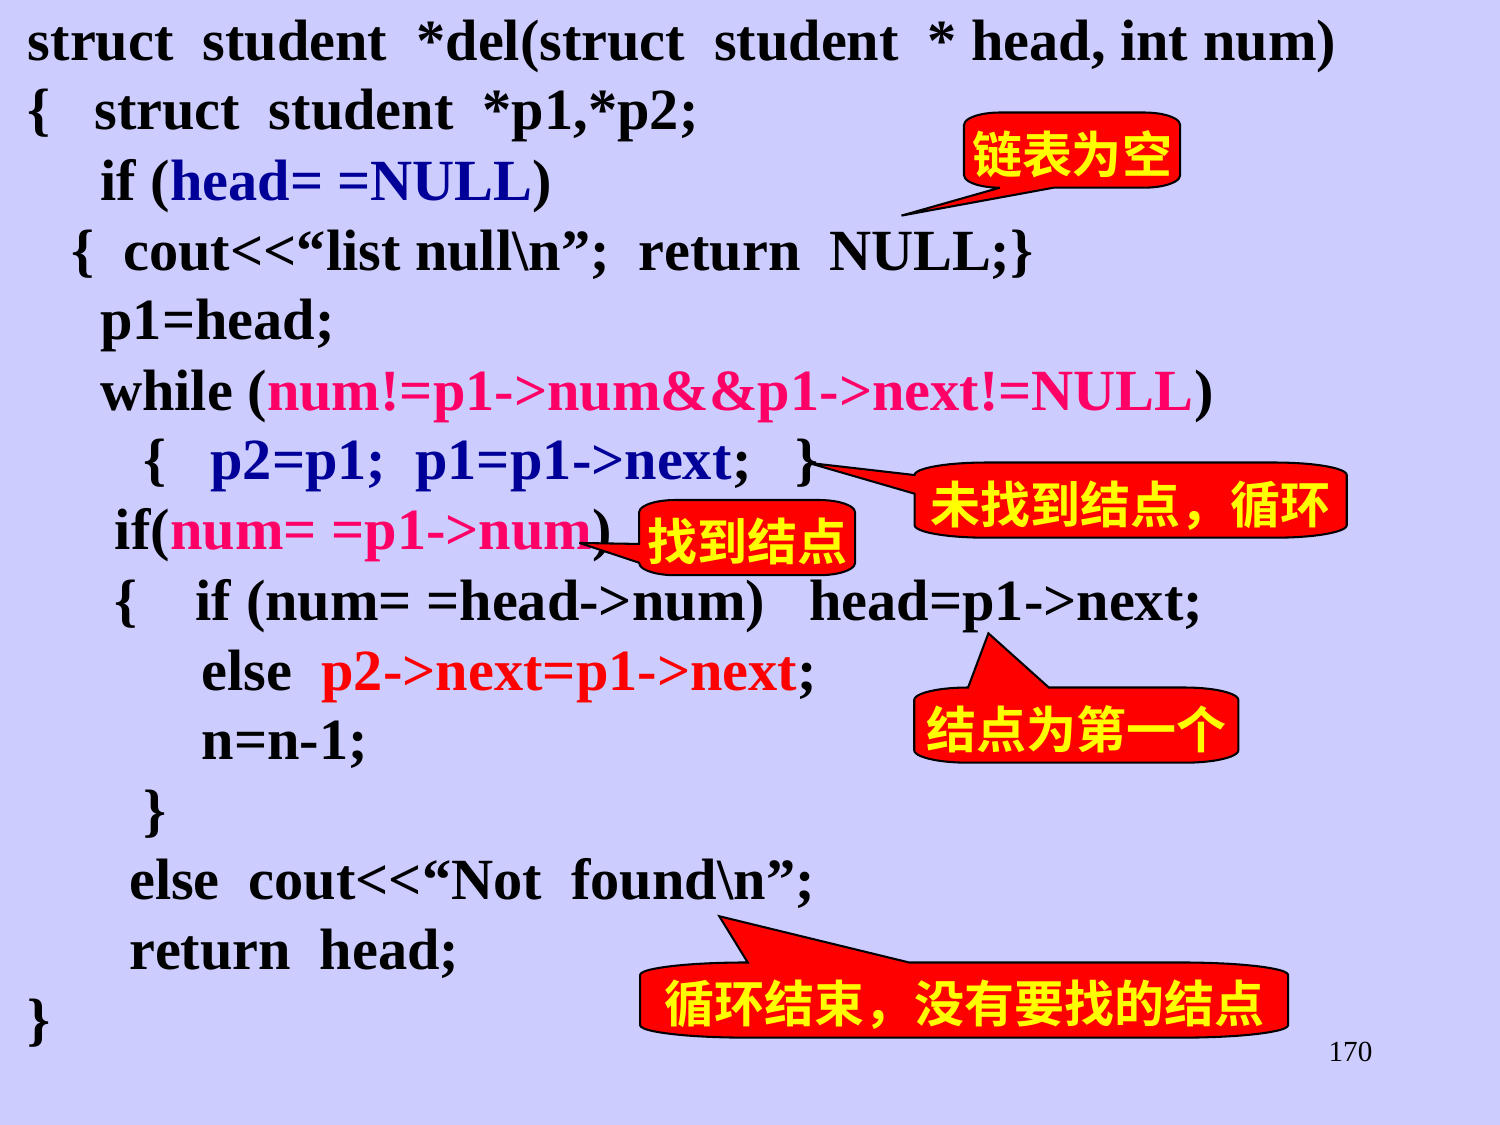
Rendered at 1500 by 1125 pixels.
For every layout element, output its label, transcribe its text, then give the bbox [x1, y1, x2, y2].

text_box [1074, 1054, 1388, 1101]
text_box 结点为第一个 [914, 633, 1239, 763]
text_box struct student *del(struct student * head, int num) { struct student *p1,*p2; if (head= =NULL) { cout<<“list null\n”; return NULL;} p1=head; while (num!=p1->num&&p1->next!=NULL) { p2=p1; p1=p1->next; } if(num= =p1->num) { if (num= =head->num) head=p1->next; else p2->next=p1->next; n=n-1; } else cout<<“Not found\n”; return head; } [24, 0, 1500, 1054]
text_box 找到结点 [579, 500, 856, 576]
text_box 循环结束，没有要找的结点 [640, 916, 1289, 1038]
text_box 未找到结点，循环 [808, 462, 1347, 538]
text_box 链表为空 [901, 112, 1181, 216]
